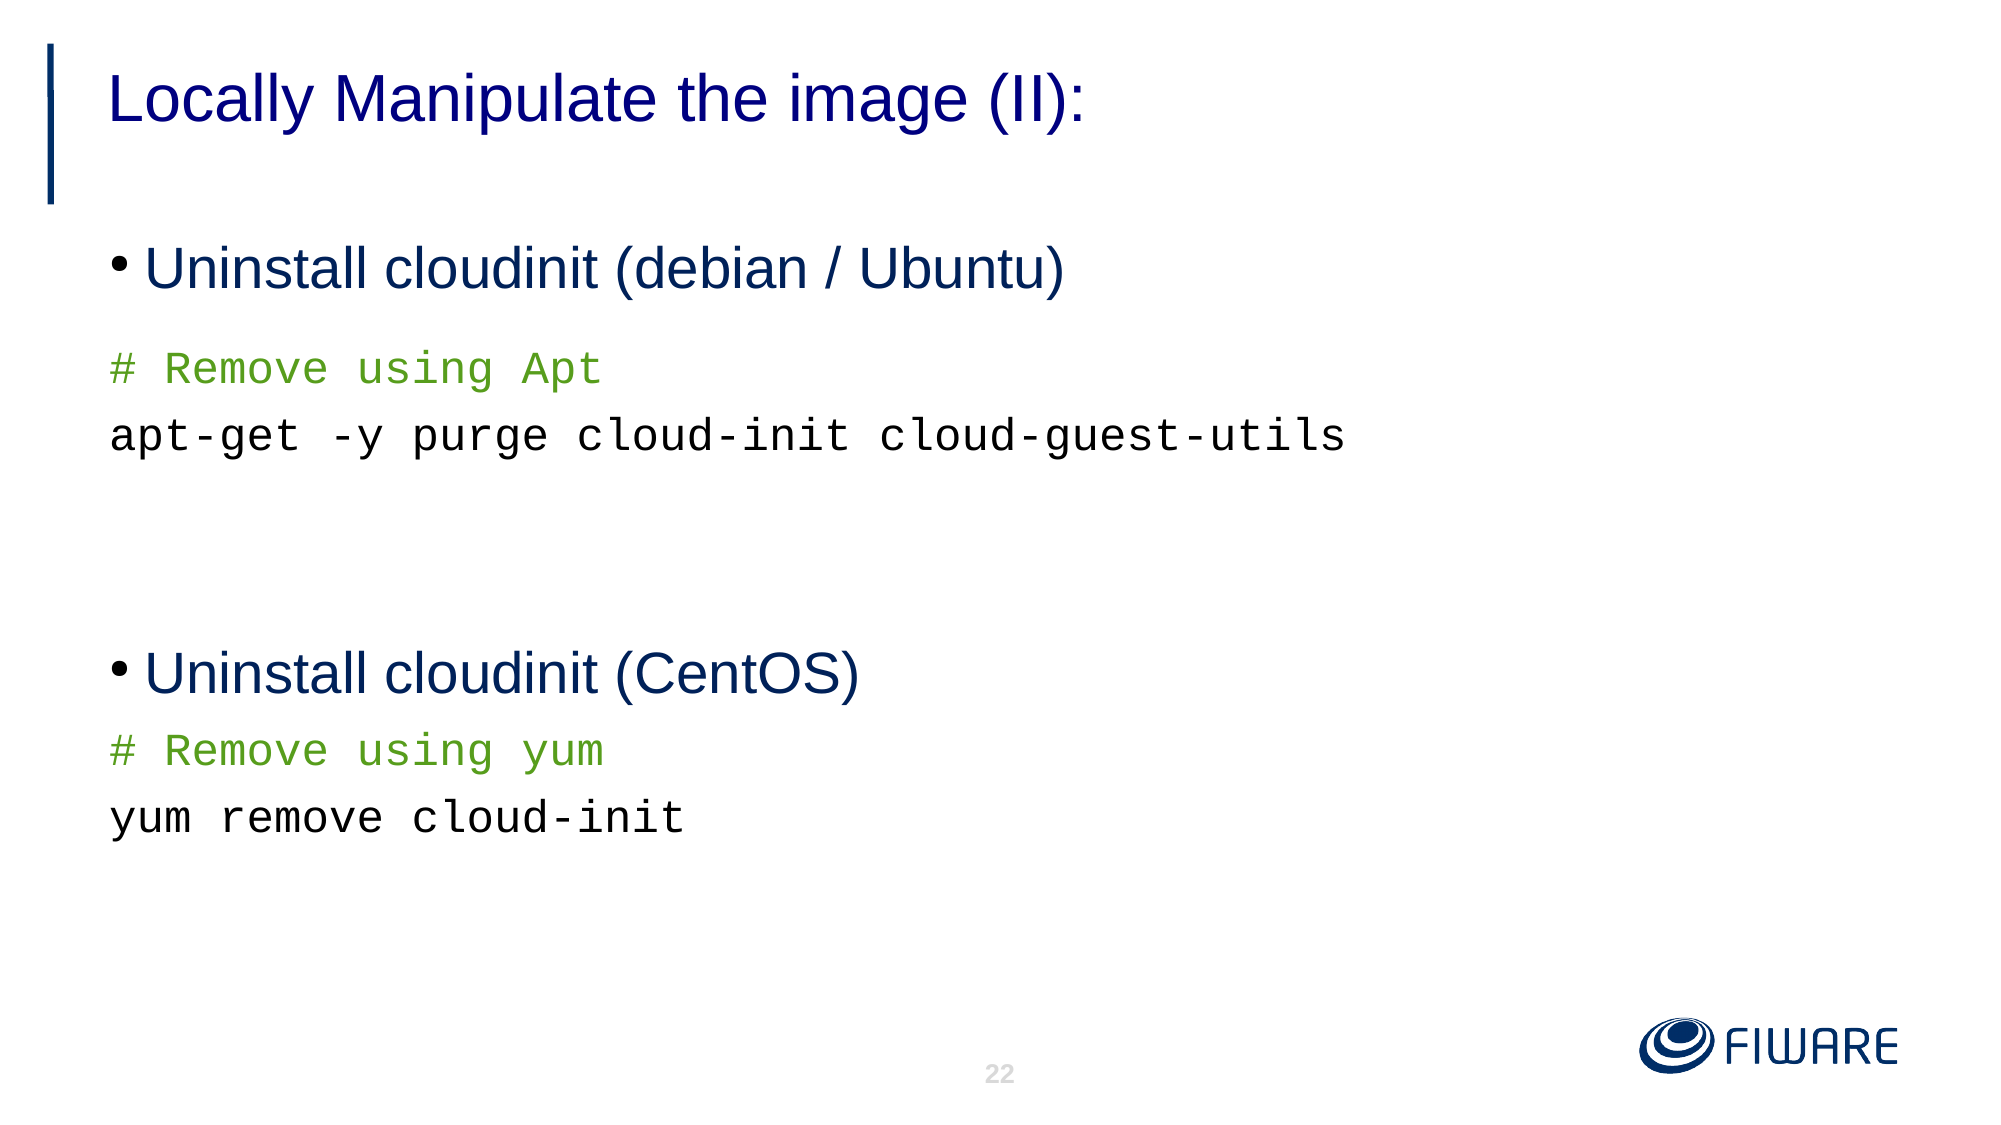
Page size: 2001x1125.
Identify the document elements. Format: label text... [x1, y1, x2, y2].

text_box # Remove using Apt apt-get -y purge cloud-init cloud-guest-utils [94, 330, 1920, 535]
title Locally Manipulate the image (II): [92, 47, 1704, 142]
picture [1635, 1012, 1905, 1077]
text_box Uninstall cloudinit (debian / Ubuntu) [94, 212, 1920, 308]
text_box Uninstall cloudinit (CentOS) [94, 617, 1920, 712]
slide_number [887, 1042, 1113, 1103]
text_box # Remove using yum yum remove cloud-init [94, 712, 1920, 916]
